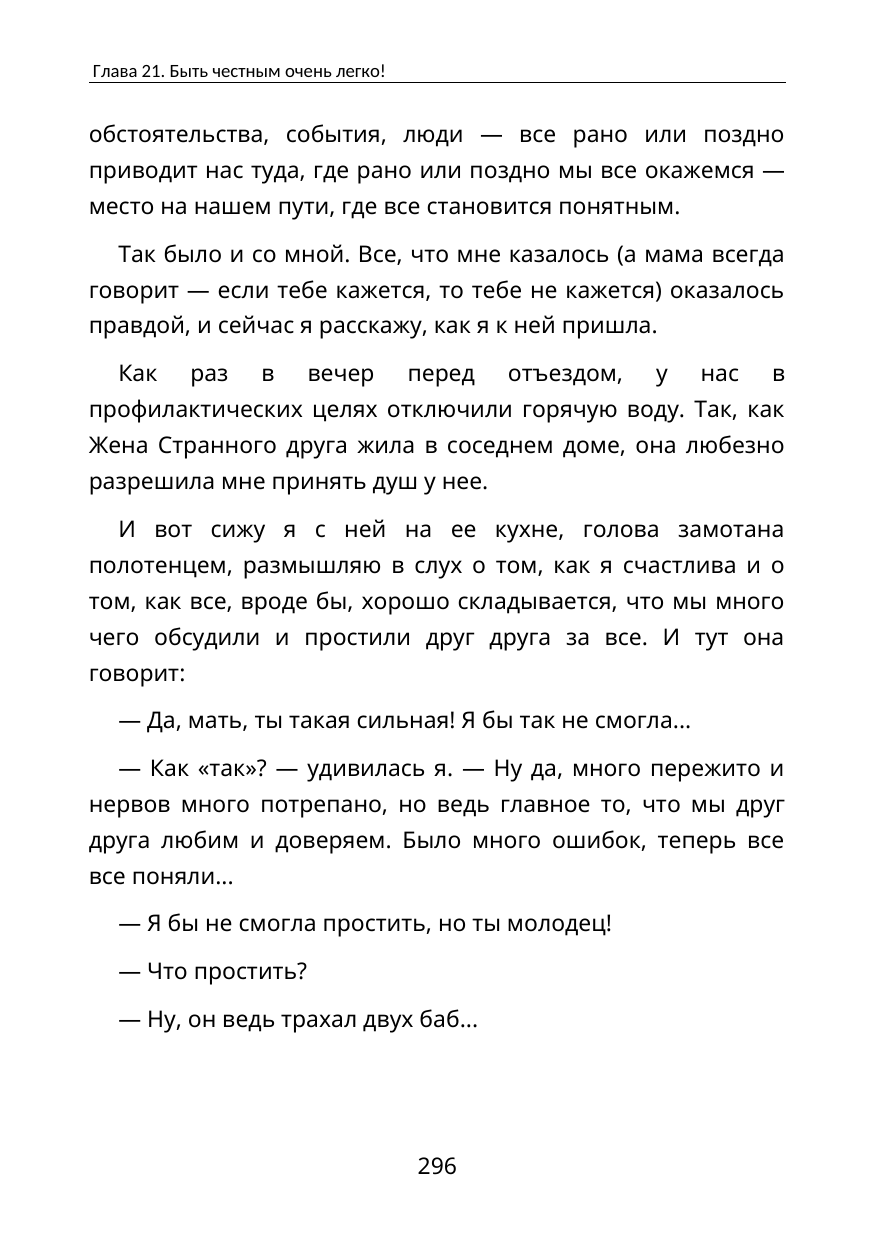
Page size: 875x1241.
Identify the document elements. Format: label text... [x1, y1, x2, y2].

text Так было и со мной. Все, что мне казалось (а мама всегда говорит — если тебе кажется, то тебе не кажется) оказалось правдой, и сейчас я расскажу, как я к ней пришла. [88, 238, 786, 341]
text — Я бы не смогла простить, но ты молодец! [88, 907, 786, 939]
text — Да, мать, ты такая сильная! Я бы так не смогла... [88, 704, 786, 735]
text — Как «так»? — удивилась я. — Ну да, много пережито и нервов много потрепано, но ведь главное то, что мы друг друга любим и доверяем. Было много ошибок, теперь все все поняли... [88, 752, 786, 891]
text И вот сижу я с ней на ее кухне, голова замотана полотенцем, размышляю в слух о том, как я счастлива и о том, как все, вроде бы, хорошо складывается, что мы много чего обсудили и простили друг друга за все. И тут она говорит: [88, 513, 786, 688]
text обстоятельства, события, люди — все рано или поздно приводит нас туда, где рано или поздно мы все окажемся — место на нашем пути, где все становится понятным. [88, 118, 786, 221]
text — Что простить? [88, 955, 786, 986]
text — Ну, он ведь трахал двух баб... [88, 1003, 786, 1034]
text Как раз в вечер перед отъездом, у нас в профилактических целях отключили горячую воду. Так, как Жена Странного друга жила в соседнем доме, она любезно разрешила мне принять душ у нее. [88, 357, 786, 496]
